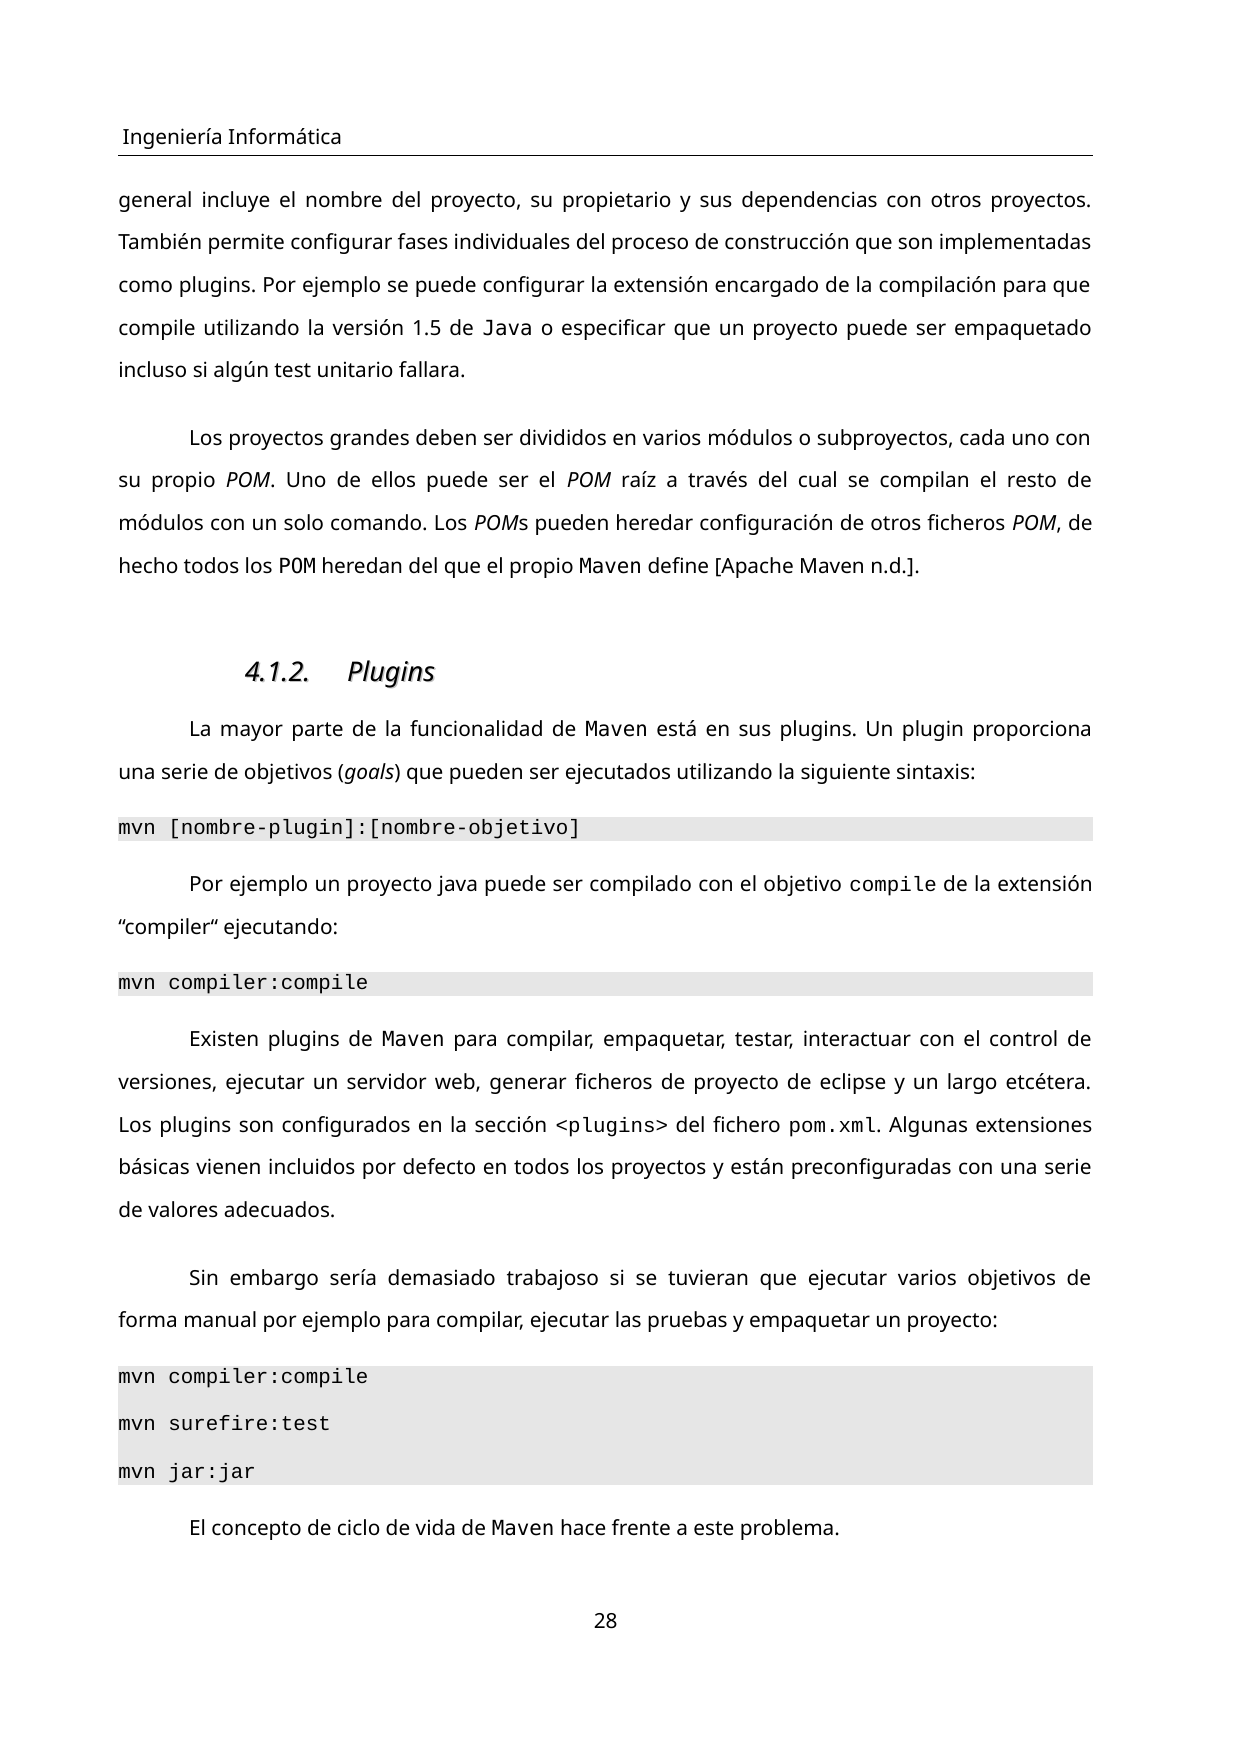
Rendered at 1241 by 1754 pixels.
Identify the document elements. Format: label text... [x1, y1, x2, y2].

text mvn [nombre-plugin]:[nombre-objetivo] [118, 817, 1093, 841]
text general incluye el nombre del proyecto, su propietario y sus dependencias con otros proyectos. También permite configurar fases individuales del proceso de construcción que son implementadas como plugins. Por ejemplo se puede configurar la extensión encargado de la compilación para que compile utilizando la versión 1.5 de Java o especificar que un proyecto puede ser empaquetado incluso si algún test unitario fallara. [118, 185, 1093, 384]
text La mayor parte de la funcionalidad de Maven está en sus plugins. Un plugin proporciona una serie de objetivos (goals) que pueden ser ejecutados utilizando la siguiente sintaxis: [118, 714, 1093, 785]
text Los proyectos grandes deben ser divididos en varios módulos o subproyectos, cada uno con su propio POM. Uno de ellos puede ser el POM raíz a través del cual se compilan el resto de módulos con un solo comando. Los POMs pueden heredar configuración de otros ficheros POM, de hecho todos los POM heredan del que el propio Maven define [Apache Maven n.d.]. [118, 423, 1093, 579]
subtitle Plugins [310, 652, 1093, 689]
text mvn surefire:test [118, 1413, 1093, 1437]
text mvn compiler:compile [118, 972, 1093, 996]
text Sin embargo sería demasiado trabajoso si se tuvieran que ejecutar varios objetivos de forma manual por ejemplo para compilar, ejecutar las pruebas y empaquetar un proyecto: [118, 1263, 1093, 1334]
text Por ejemplo un proyecto java puede ser compilado con el objetivo compile de la extensión “compiler“ ejecutando: [118, 869, 1093, 941]
text mvn compiler:compile [118, 1366, 1093, 1389]
text mvn jar:jar [118, 1461, 1093, 1485]
text El concepto de ciclo de vida de Maven hace frente a este problema. [118, 1513, 1093, 1542]
text Existen plugins de Maven para compilar, empaquetar, testar, interactuar con el control de versiones, ejecutar un servidor web, generar ficheros de proyecto de eclipse y un largo etcétera. Los plugins son configurados en la sección <plugins> del fichero pom.xml. Algunas extensiones básicas vienen incluidos por defecto en todos los proyectos y están preconfiguradas con una serie de valores adecuados. [118, 1024, 1093, 1223]
